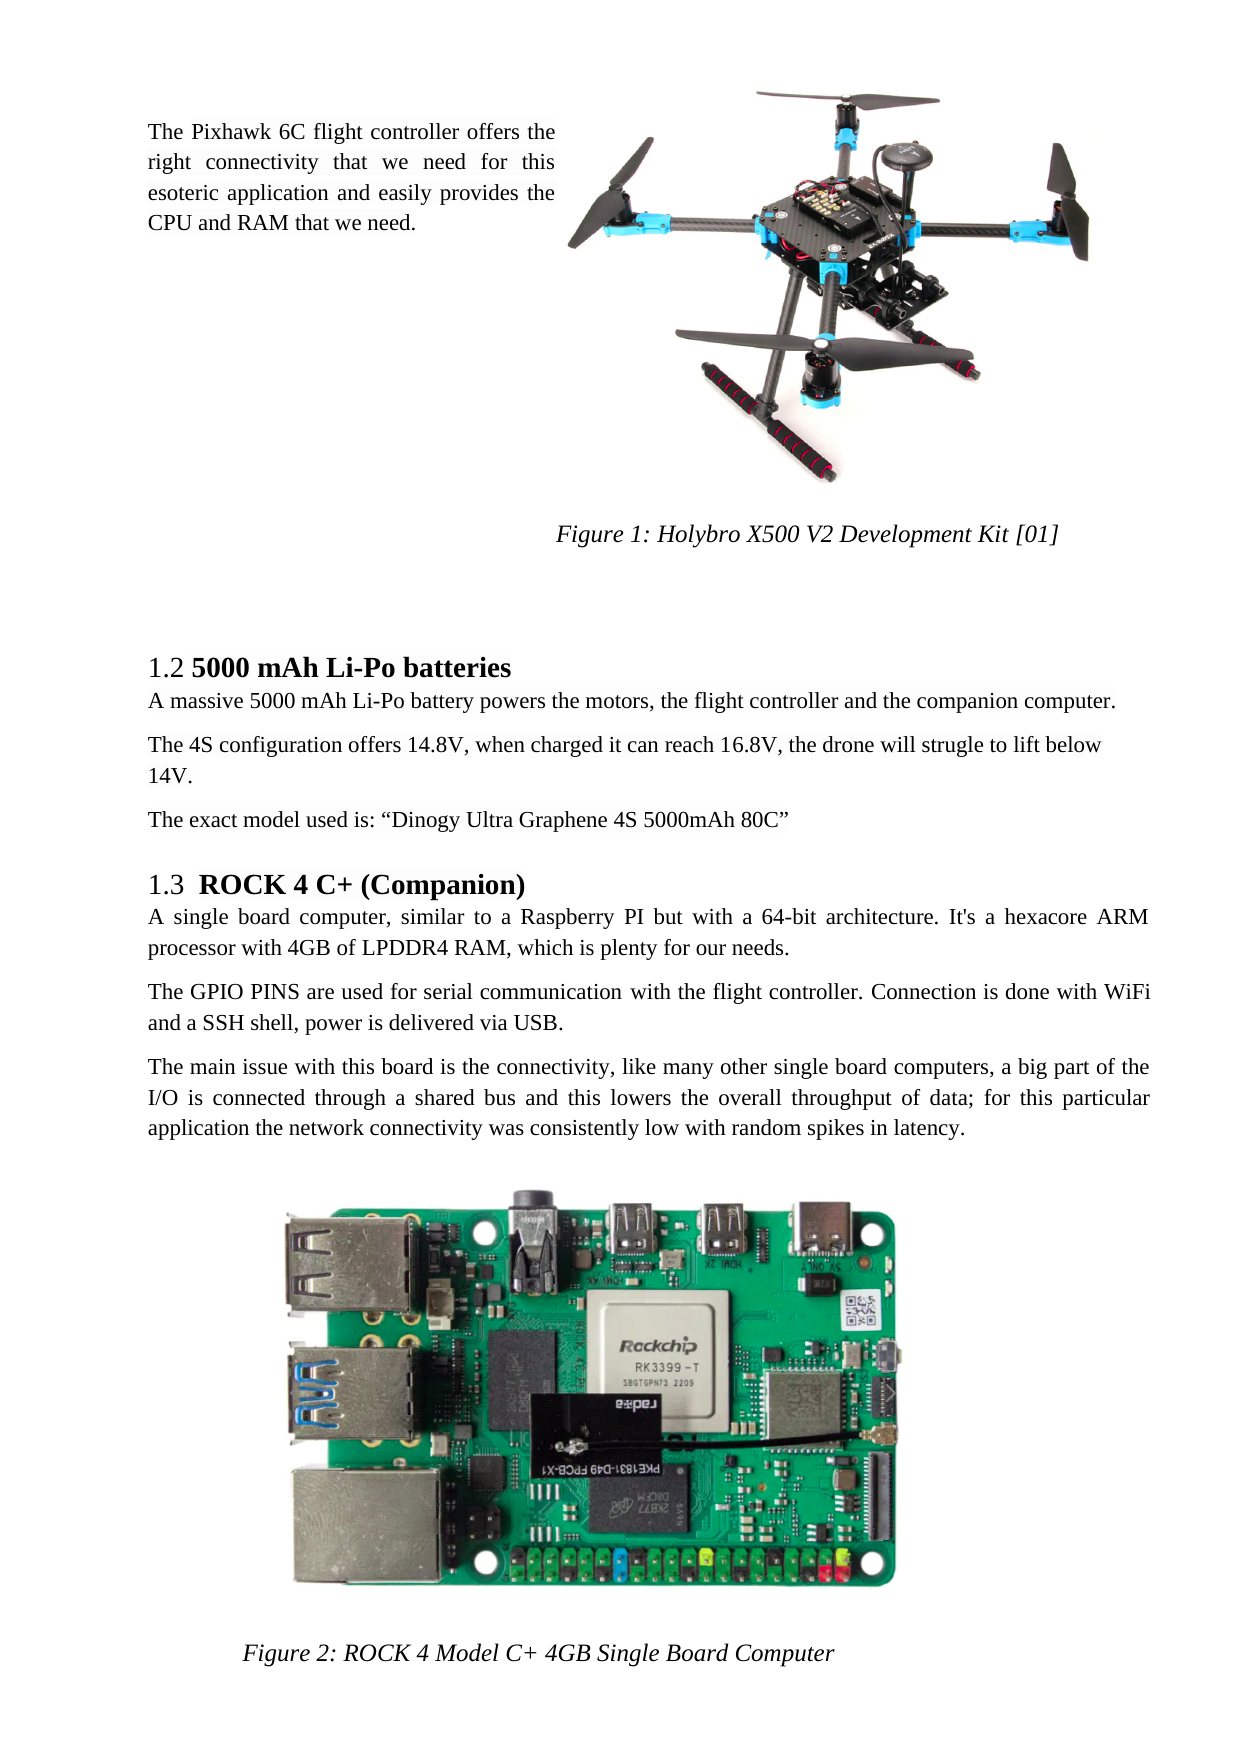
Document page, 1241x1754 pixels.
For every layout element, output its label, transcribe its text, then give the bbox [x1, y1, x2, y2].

list The Pixhawk 6C flight controller offers the right connectivity that we need for this esoteric application and easily provides the CPU and RAM that we need. [91, 118, 555, 235]
subtitle 1.3 ROCK 4 C+ (Companion) [148, 867, 1152, 900]
list A single board computer, similar to a Raspberry PI but with a 64-bit architecture. It's a hexacore ARM processor with 4GB of LPDDR4 RAM, which is plenty for our needs. [0, 903, 1152, 960]
list The exact model used is: “Dinogy Ultra Graphene 4S 5000mAh 80C” [148, 807, 1152, 833]
picture [242, 1161, 952, 1626]
list [1103, 118, 1152, 235]
subtitle 1.2 5000 mAh Li-Po batteries [148, 650, 1152, 684]
list Figure 1: Holybro X500 V2 Development Kit [01] [556, 507, 1102, 547]
list The 4S configuration offers 14.8V, when charged it can reach 16.8V, the drone will strugle to lift below 14V. [0, 732, 1152, 788]
list A massive 5000 mAh Li-Po battery powers the motors, the flight controller and the companion computer. [0, 687, 1152, 713]
list Figure 2: ROCK 4 Model C+ 4GB Single Board Computer [242, 1626, 951, 1667]
list The GPIO PINS are used for serial communication with the flight controller. Connection is done with WiFi and a SSH shell, power is delivered via USB. [0, 978, 1152, 1035]
list [556, 547, 1102, 577]
list The main issue with this board is the connectivity, like many other single board computers, a big part of the I/O is connected through a shared bus and this lowers the overall throughput of data; for this particular application the network connectivity was consistently low with random spikes in latency. [0, 1053, 1152, 1140]
picture [555, 30, 1103, 507]
